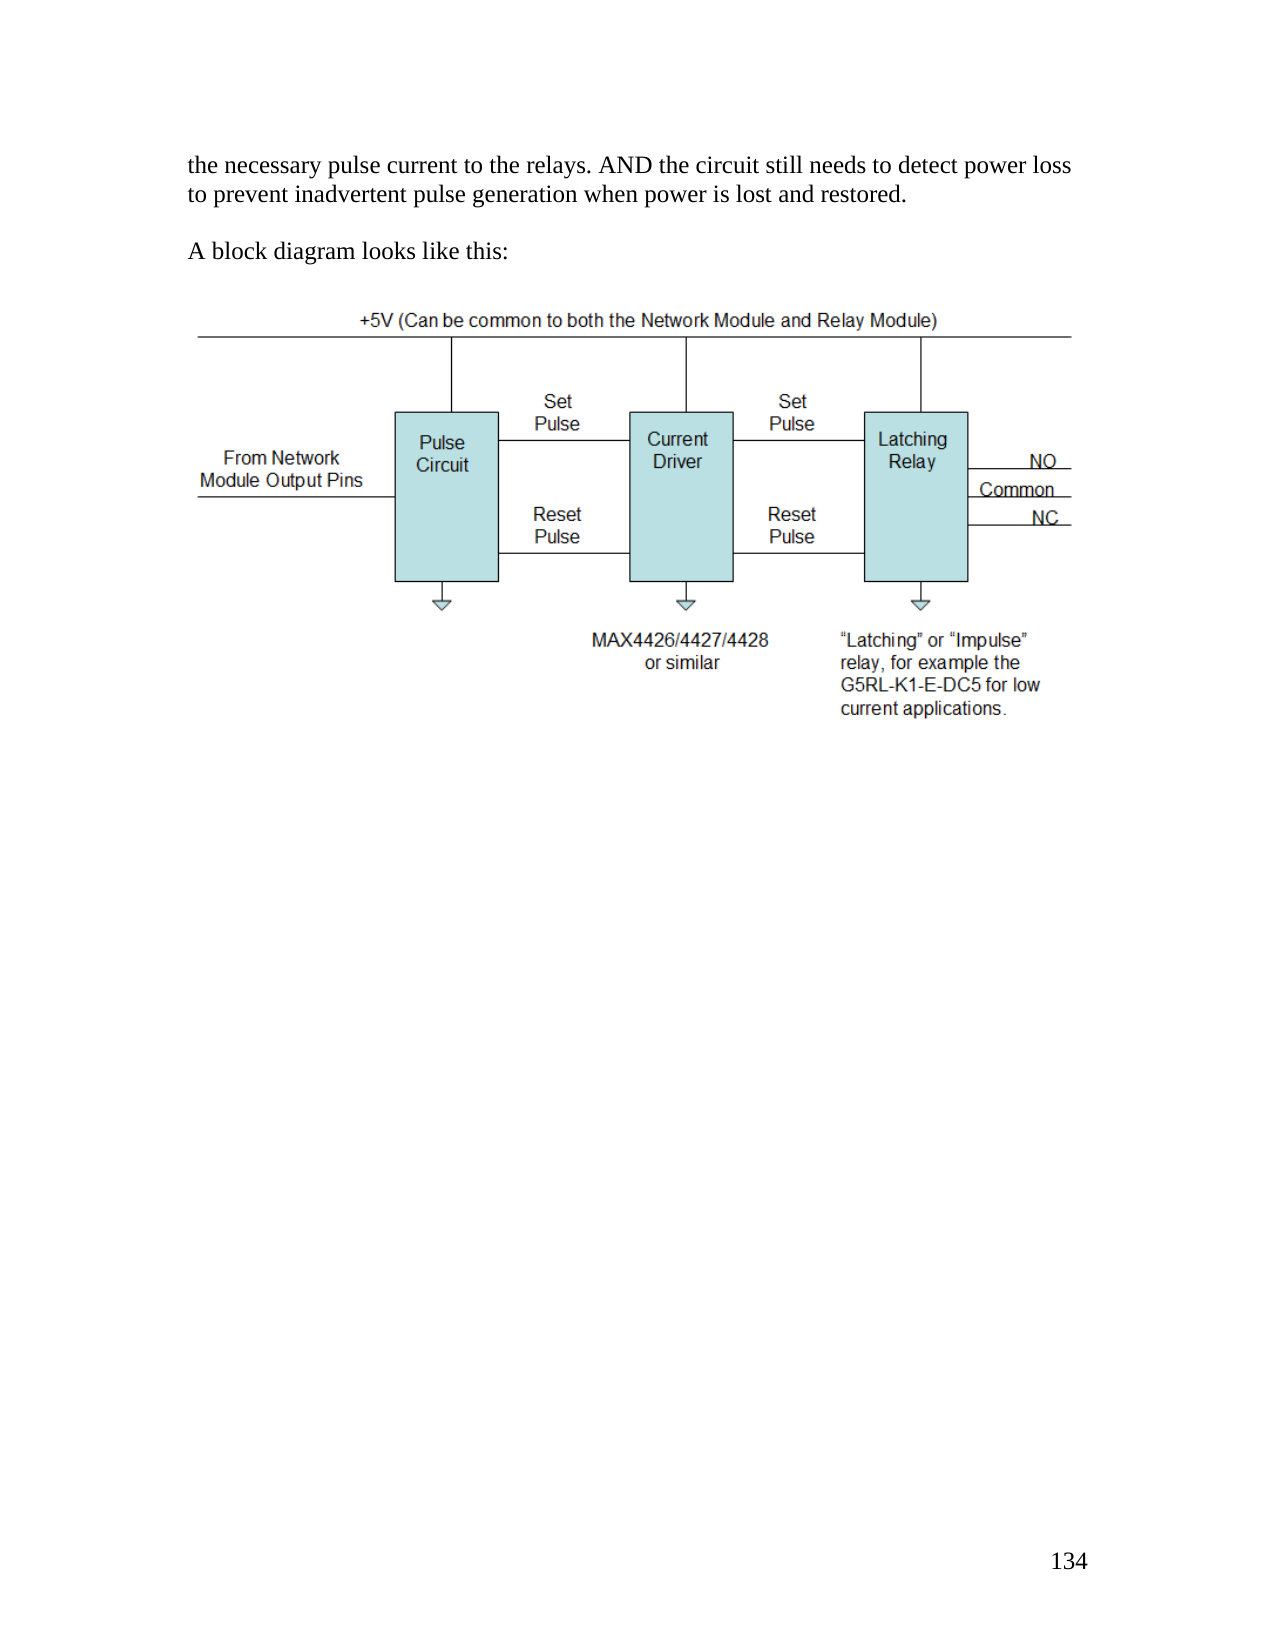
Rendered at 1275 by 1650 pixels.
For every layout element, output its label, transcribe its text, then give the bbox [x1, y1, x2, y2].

text the necessary pulse current to the relays. AND the circuit still needs to detect power loss to prevent inadvertent pulse generation when power is lost and restored. [187, 150, 1087, 207]
text A block diagram looks like this: [187, 236, 1087, 265]
picture [187, 293, 1080, 735]
